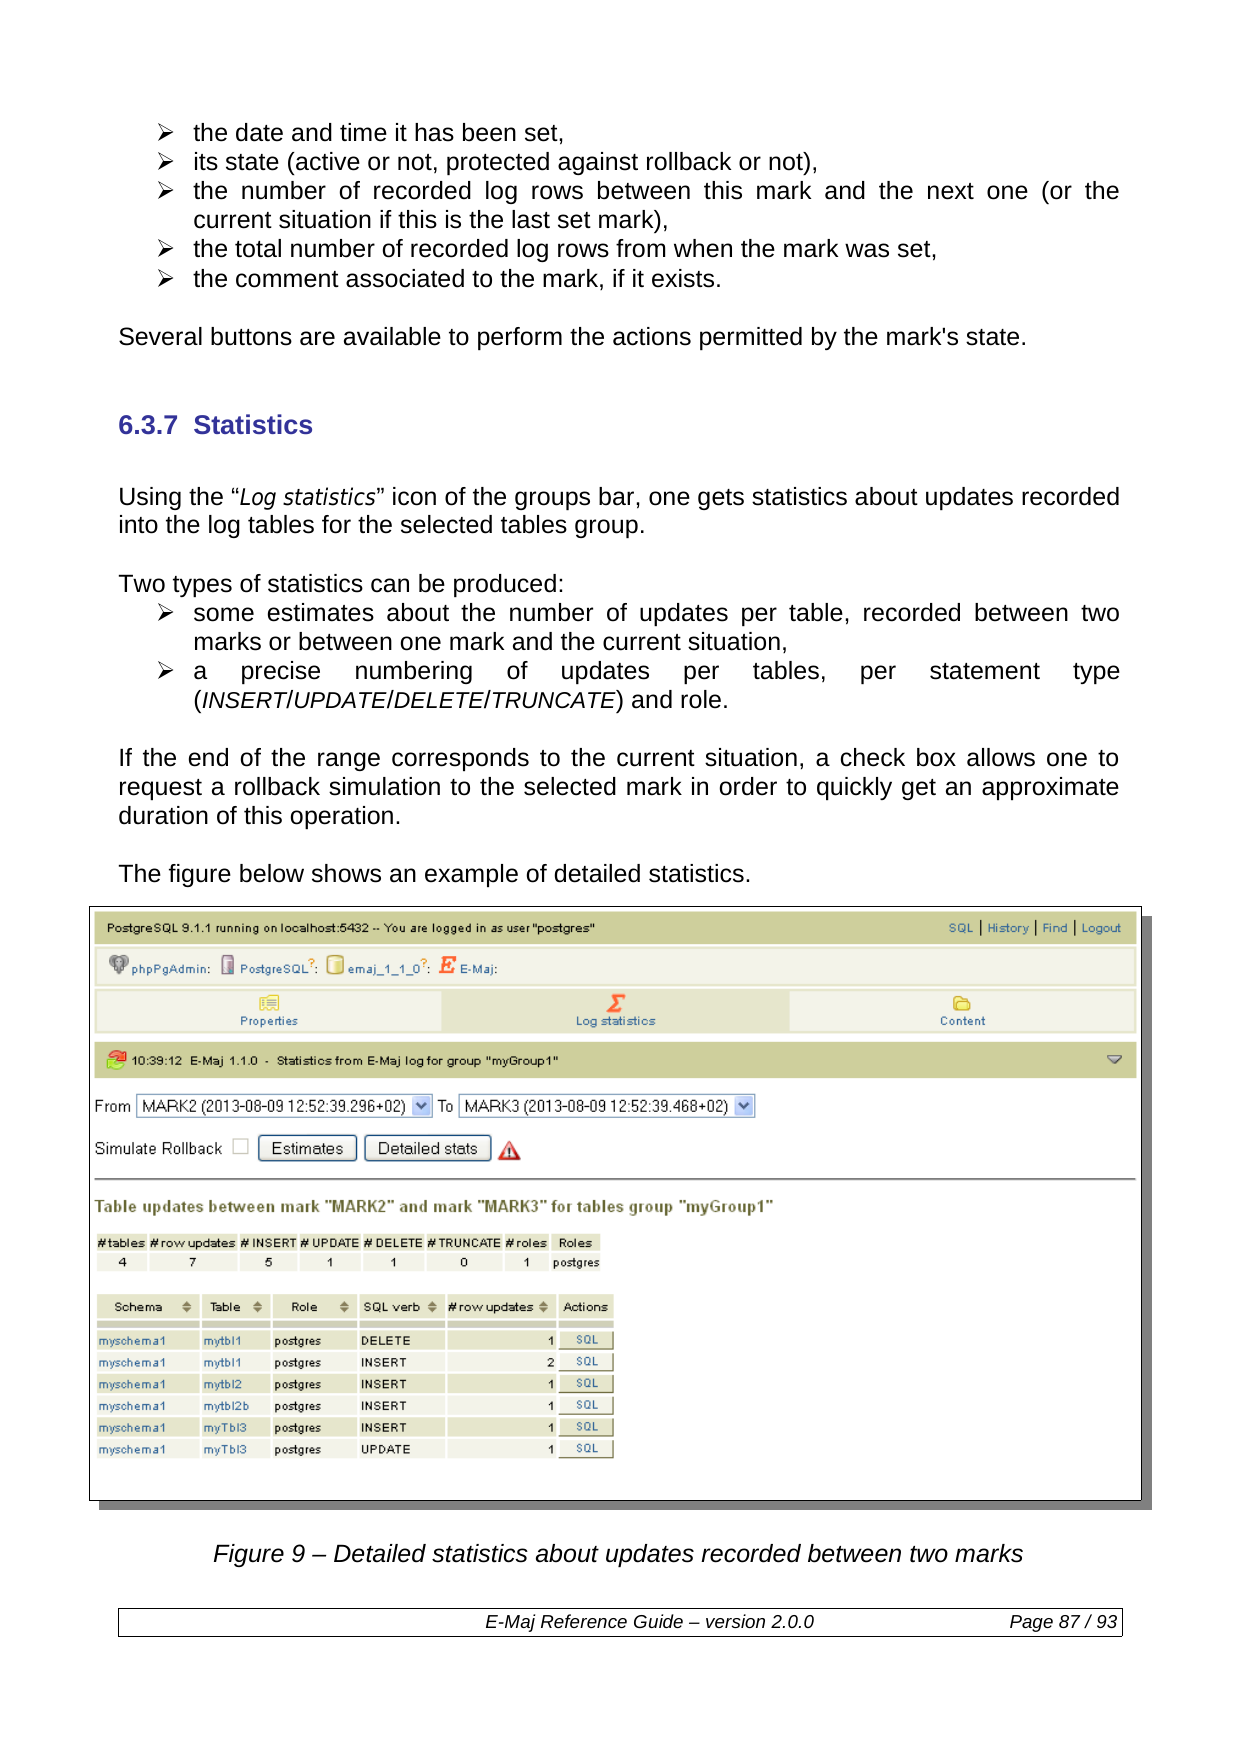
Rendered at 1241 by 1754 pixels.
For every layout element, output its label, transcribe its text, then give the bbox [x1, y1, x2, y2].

list its state (active or not, protected against rollback or not), [156, 147, 1122, 176]
text Using the “Log statistics” icon of the groups bar, one gets statistics about updates recorded into the log tables for the selected tables group. [118, 481, 1122, 539]
list some estimates about the number of updates per table, recorded between two marks or between one mark and the current situation, [156, 598, 1122, 656]
text Figure 9 – Detailed statistics about updates recorded between two marks [118, 1539, 1122, 1568]
list the comment associated to the mark, if it exists. [156, 263, 1122, 292]
list the date and time it has been set, [156, 118, 1122, 147]
text If the end of the range corresponds to the current situation, a check box allows one to request a rollback simulation to the selected mark in order to quickly get an approximate duration of this operation. [118, 743, 1122, 830]
list the total number of recorded log rows from when the mark was set, [156, 234, 1122, 263]
picture [91, 909, 1138, 1497]
list the number of recorded log rows between this mark and the next one (or the current situation if this is the last set mark), [156, 176, 1122, 234]
text Several buttons are available to perform the actions permitted by the mark's state. [118, 322, 1122, 351]
subtitle Statistics [118, 409, 1122, 440]
list a precise numbering of updates per tables, per statement type (INSERT/UPDATE/DELETE/TRUNCATE) and role. [156, 656, 1122, 714]
text Two types of statistics can be produced: [118, 568, 1122, 598]
text The figure below shows an example of detailed statistics. [118, 859, 1122, 888]
